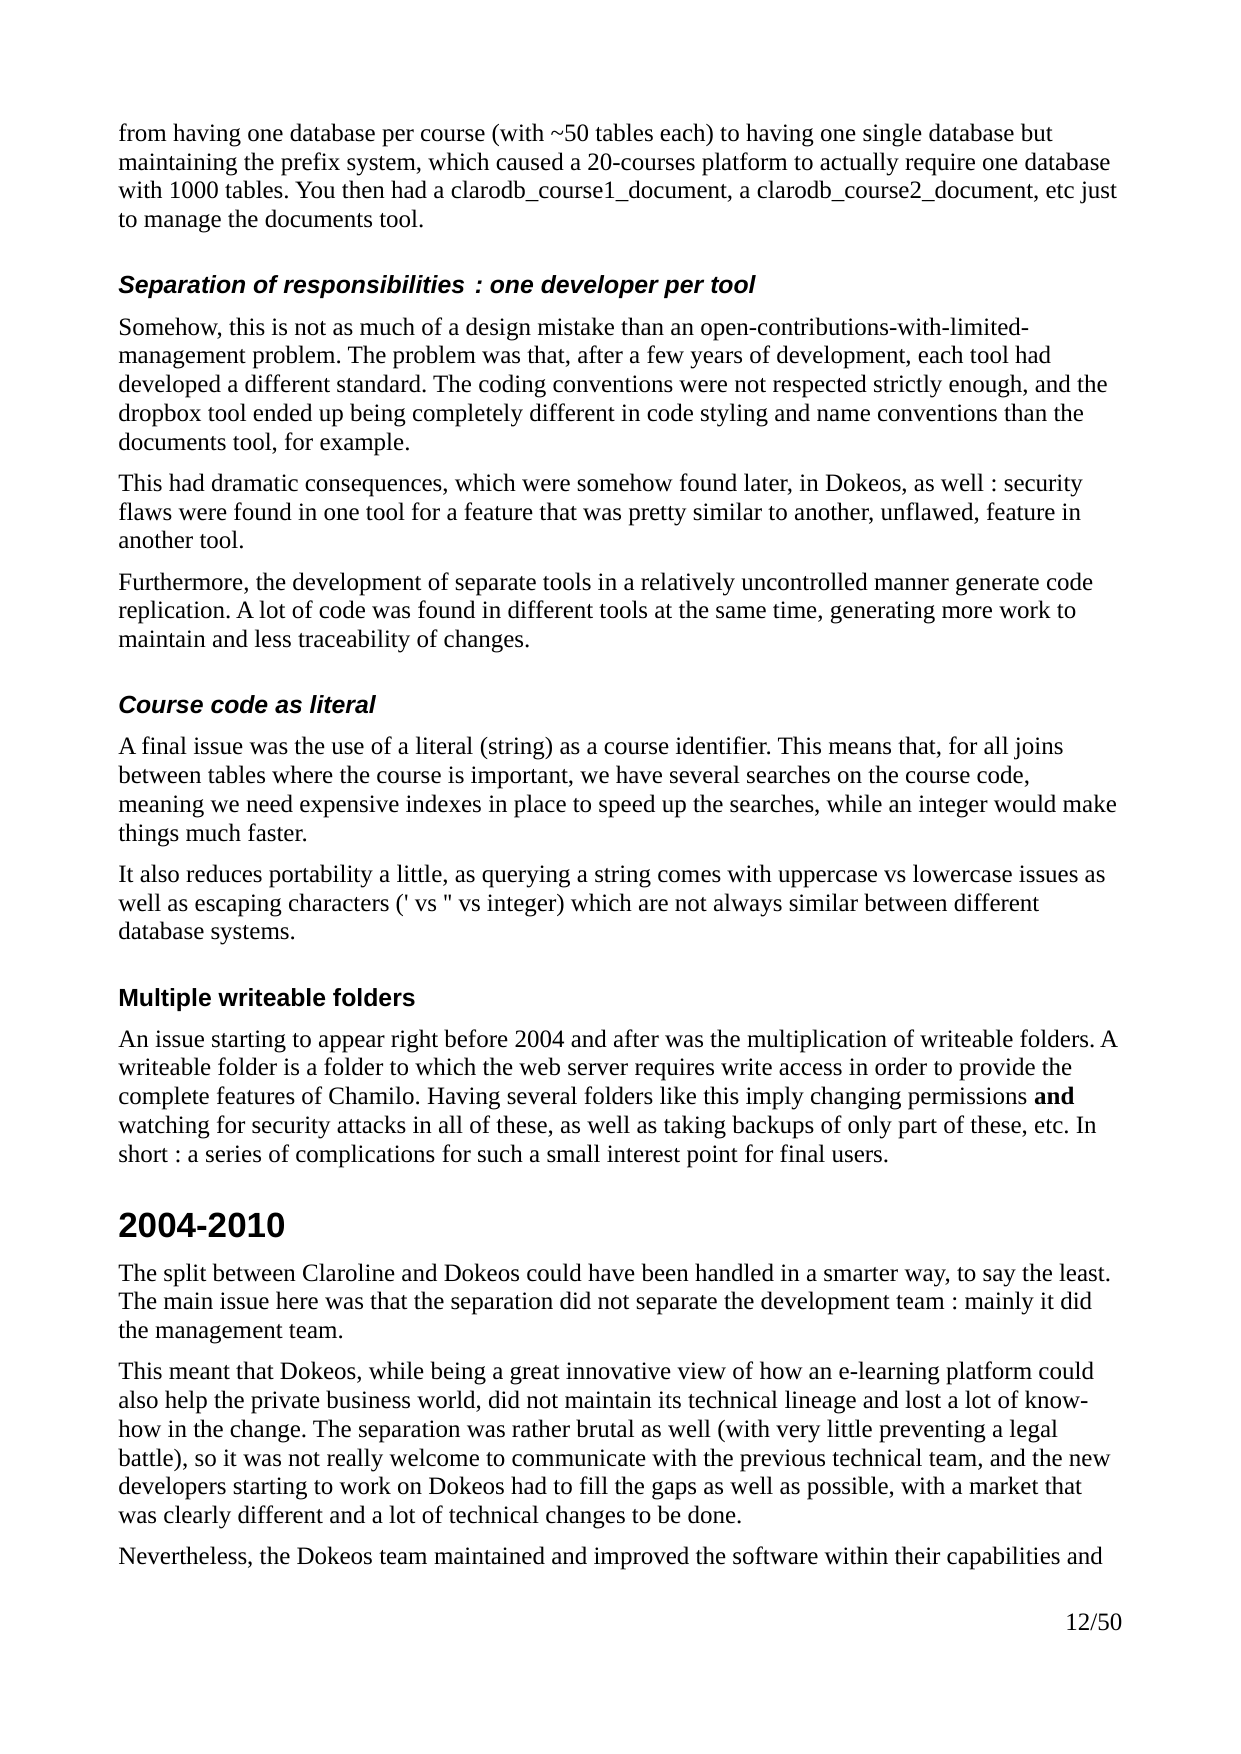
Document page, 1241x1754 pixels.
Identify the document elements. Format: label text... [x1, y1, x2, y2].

text It also reduces portability a little, as querying a string comes with uppercase vs lowercase issues as well as escaping characters (' vs '' vs integer) which are not always similar between different database systems. [118, 859, 1122, 945]
text Furthermore, the development of separate tools in a relatively uncontrolled manner generate code replication. A lot of code was found in different tools at the same time, generating more work to maintain and less traceability of changes. [118, 567, 1122, 653]
subtitle Separation of responsibilities : one developer per tool [118, 271, 1122, 299]
text A final issue was the use of a literal (string) as a course identifier. This means that, for all joins between tables where the course is important, we have several searches on the course code, meaning we need expensive indexes in place to speed up the searches, while an integer would make things much faster. [118, 731, 1122, 846]
text An issue starting to appear right before 2004 and after was the multiplication of writeable folders. A writeable folder is a folder to which the web server requires write access in order to provide the complete features of Chamilo. Having several folders like this imply changing permissions and watching for security attacks in all of these, as well as taking backups of only part of these, etc. In short : a series of complications for such a small interest point for final users. [118, 1024, 1122, 1167]
text The split between Claroline and Dokeos could have been handled in a smarter way, to say the least. The main issue here was that the separation did not separate the development team : mainly it did the management team. [118, 1258, 1122, 1344]
text Nevertheless, the Dokeos team maintained and improved the software within their capabilities and [118, 1541, 1122, 1570]
subtitle Course code as literal [118, 690, 1122, 719]
text This meant that Dokeos, while being a great innovative view of how an e-learning platform could also help the private business world, did not maintain its technical lineage and lost a lot of know-how in the change. The separation was rather brutal as well (with very little preventing a legal battle), so it was not really welcome to communicate with the previous technical team, and the new developers starting to work on Dokeos had to fill the gaps as well as possible, with a market that was clearly different and a lot of technical changes to be done. [118, 1356, 1122, 1529]
text This had dramatic consequences, which were somehow found later, in Dokeos, as well : security flaws were found in one tool for a feature that was pretty similar to another, unflawed, feature in another tool. [118, 468, 1122, 554]
text from having one database per course (with ~50 tables each) to having one single database but maintaining the prefix system, which caused a 20-courses platform to actually require one database with 1000 tables. You then had a clarodb_course1_document, a clarodb_course2_document, etc just to manage the documents tool. [118, 118, 1122, 233]
text Somehow, this is not as much of a design mistake than an open-contributions-with-limited-management problem. The problem was that, after a few years of development, each tool had developed a different standard. The coding conventions were not respected strictly enough, and the dropbox tool ended up being completely different in code styling and name conventions than the documents tool, for example. [118, 312, 1122, 455]
subtitle Multiple writeable folders [118, 983, 1122, 1011]
subtitle 2004-2010 [118, 1205, 1122, 1245]
